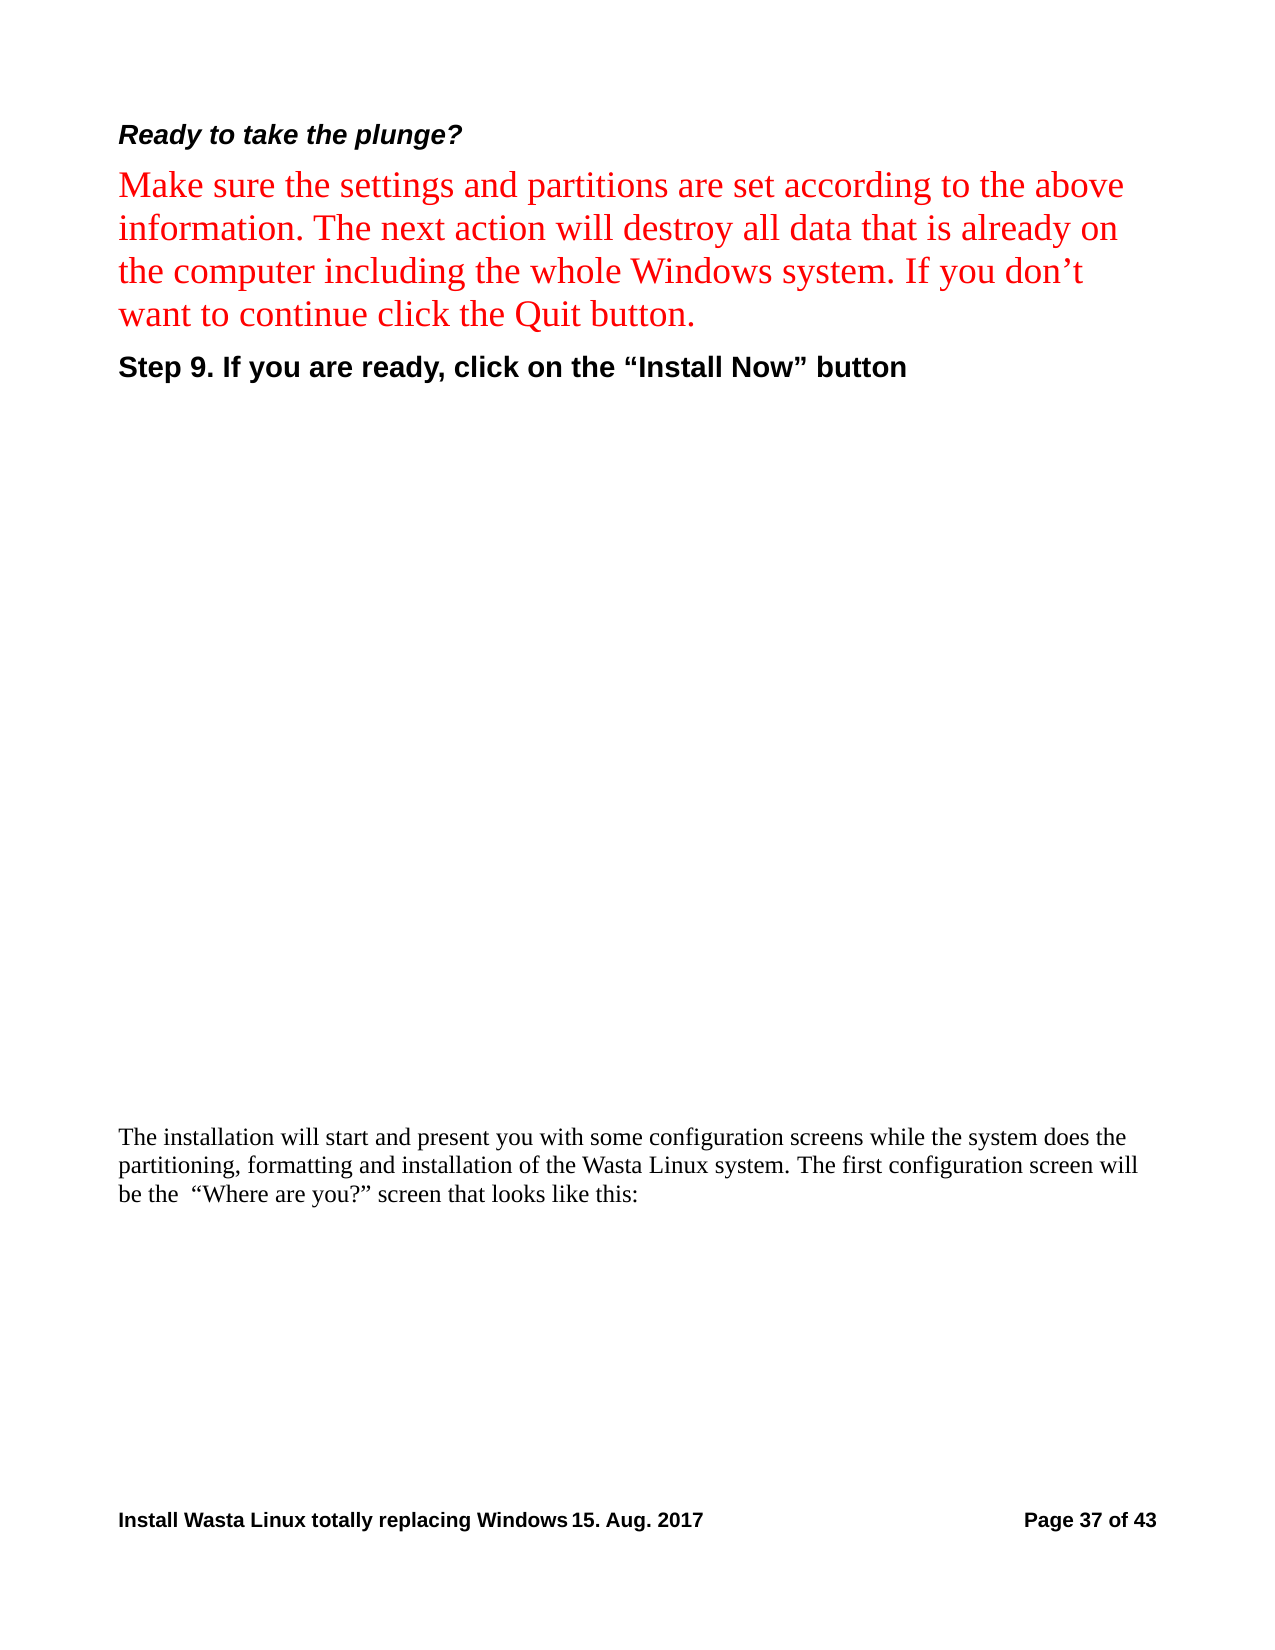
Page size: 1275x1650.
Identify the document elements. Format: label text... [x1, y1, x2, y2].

text Make sure the settings and partitions are set according to the above information. The next action will destroy all data that is already on the computer including the whole Windows system. If you don’t want to continue click the Quit button. [118, 162, 1157, 335]
text The installation will start and present you with some configuration screens while the system does the partitioning, formatting and installation of the Wasta Linux system. The first configuration screen will be the “Where are you?” screen that looks like this: [118, 1122, 1157, 1208]
subtitle Step 9. If you are ready, click on the “Install Now” button [118, 349, 1157, 383]
subtitle Ready to take the plunge? [118, 118, 1157, 150]
